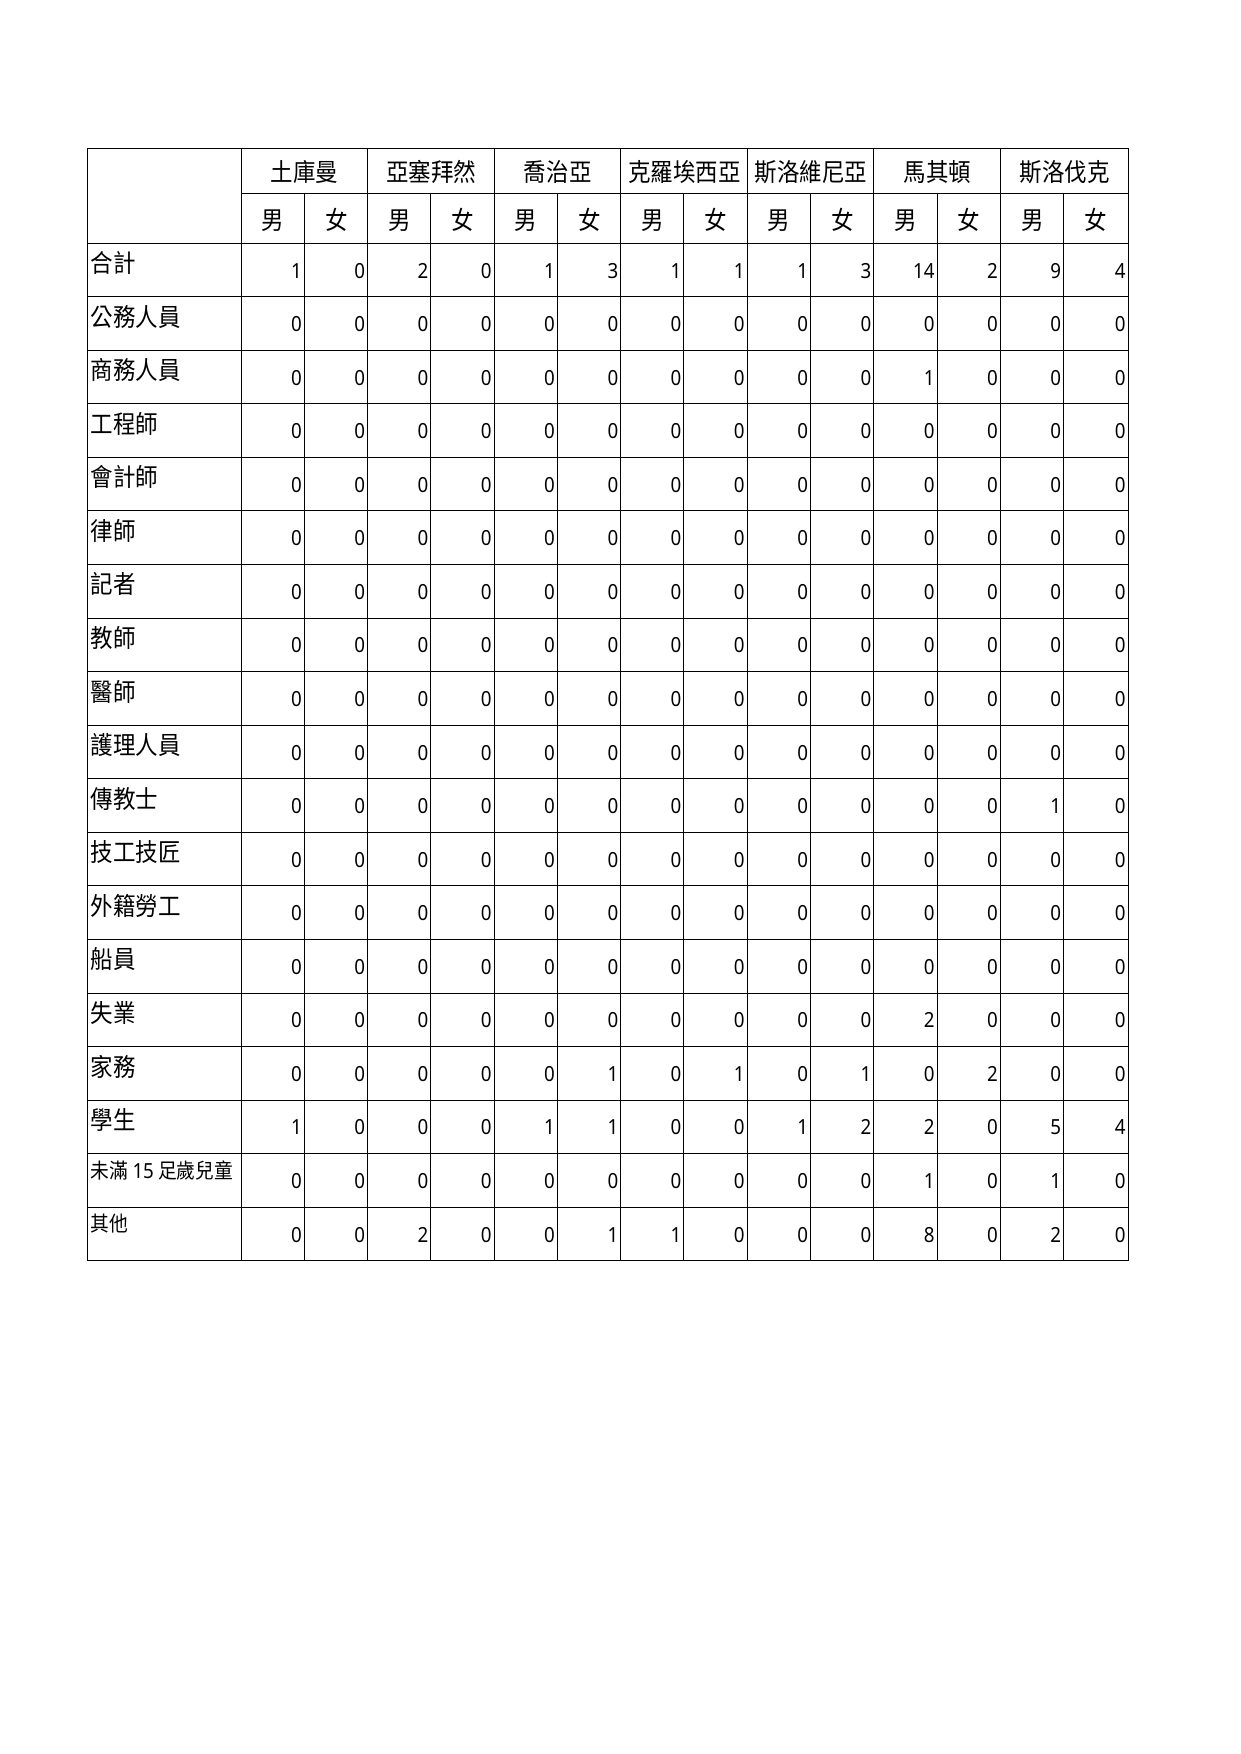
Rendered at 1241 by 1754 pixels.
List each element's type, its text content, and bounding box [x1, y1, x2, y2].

table_cell 1 [811, 1047, 873, 1099]
table_cell 0 [305, 1154, 367, 1207]
table_cell 0 [242, 726, 304, 778]
table_cell 0 [495, 458, 557, 510]
table_cell 0 [621, 297, 683, 350]
table_cell 0 [811, 779, 873, 832]
table_cell 0 [874, 511, 937, 564]
table_cell 0 [1064, 619, 1128, 671]
table_cell 0 [495, 672, 557, 724]
table_cell 0 [1001, 886, 1063, 939]
table_cell 0 [495, 886, 557, 939]
table_cell 0 [558, 779, 620, 832]
table_cell 0 [621, 940, 683, 992]
table_cell 0 [431, 511, 494, 564]
table_cell 0 [621, 1101, 683, 1153]
table_cell 0 [1064, 351, 1128, 403]
table_cell 0 [305, 565, 367, 617]
table_cell 0 [242, 458, 304, 510]
table_cell 女 [305, 194, 367, 243]
table_cell 0 [874, 1047, 937, 1099]
table_cell 2 [874, 1101, 937, 1153]
table_cell 男 [748, 194, 810, 243]
table_cell 0 [684, 1154, 747, 1207]
table_cell 0 [368, 458, 430, 510]
table_cell 0 [242, 1208, 304, 1260]
table_cell 0 [1064, 726, 1128, 778]
table_cell 女 [1064, 194, 1128, 243]
table_cell 1 [748, 1101, 810, 1153]
table_cell 0 [242, 619, 304, 671]
table_cell 0 [558, 297, 620, 350]
table_cell 工程師 [88, 404, 241, 457]
table_cell 0 [431, 351, 494, 403]
table_cell 9 [1001, 244, 1063, 296]
table_cell 0 [621, 672, 683, 724]
table_cell 0 [811, 565, 873, 617]
table_cell 0 [748, 511, 810, 564]
table_cell 0 [938, 351, 1000, 403]
table_cell 0 [748, 297, 810, 350]
table_cell 0 [495, 833, 557, 885]
table_header 克羅埃西亞 [621, 149, 747, 193]
table_cell 0 [558, 1154, 620, 1207]
table_cell 0 [495, 565, 557, 617]
table_cell 男 [242, 194, 304, 243]
table_cell 0 [558, 886, 620, 939]
table_cell 0 [431, 726, 494, 778]
table_cell 2 [368, 244, 430, 296]
table_cell 0 [495, 1154, 557, 1207]
table_cell 0 [684, 726, 747, 778]
table_cell 1 [1001, 779, 1063, 832]
table_cell 0 [811, 886, 873, 939]
table_header 土庫曼 [242, 149, 367, 193]
table_cell 0 [431, 404, 494, 457]
table_cell 0 [811, 1154, 873, 1207]
table_cell 1 [684, 244, 747, 296]
table_cell 0 [242, 297, 304, 350]
table_cell 0 [558, 619, 620, 671]
table_cell 0 [748, 886, 810, 939]
table_cell 0 [874, 565, 937, 617]
table_cell 其他 [88, 1208, 241, 1260]
table_cell 男 [874, 194, 937, 243]
table_cell 0 [368, 565, 430, 617]
table_cell 0 [242, 940, 304, 992]
table_cell 0 [431, 1154, 494, 1207]
table_cell 0 [938, 1101, 1000, 1153]
table_cell 0 [684, 351, 747, 403]
table_cell 0 [1001, 994, 1063, 1046]
table_cell 0 [684, 511, 747, 564]
table_cell 0 [368, 779, 430, 832]
table_cell 3 [811, 244, 873, 296]
table_cell 0 [684, 1208, 747, 1260]
table_cell 0 [431, 886, 494, 939]
table_cell 0 [368, 940, 430, 992]
table_cell 0 [431, 672, 494, 724]
table_cell 1 [621, 1208, 683, 1260]
table_cell 0 [938, 886, 1000, 939]
table_cell 0 [558, 404, 620, 457]
table_cell 0 [684, 297, 747, 350]
table_cell 0 [495, 404, 557, 457]
table_cell 0 [811, 458, 873, 510]
table_cell 0 [748, 672, 810, 724]
table_cell 0 [811, 404, 873, 457]
table_cell 0 [811, 511, 873, 564]
table_cell 0 [495, 994, 557, 1046]
table_header 斯洛伐克 [1001, 149, 1128, 193]
table_cell 0 [368, 351, 430, 403]
table_cell 0 [242, 672, 304, 724]
table_cell 1 [748, 244, 810, 296]
table_cell 0 [368, 619, 430, 671]
table_cell 0 [938, 726, 1000, 778]
table_cell 女 [938, 194, 1000, 243]
table_cell 0 [811, 619, 873, 671]
table_cell 0 [305, 779, 367, 832]
table_cell 0 [811, 726, 873, 778]
table_cell 0 [242, 565, 304, 617]
table_cell 0 [1064, 1154, 1128, 1207]
table_cell 女 [558, 194, 620, 243]
table_cell 0 [368, 404, 430, 457]
table_cell 0 [368, 726, 430, 778]
table_cell 0 [684, 994, 747, 1046]
table_cell 0 [1064, 404, 1128, 457]
table_header 斯洛維尼亞 [748, 149, 873, 193]
table_cell 女 [811, 194, 873, 243]
table_cell 0 [558, 940, 620, 992]
table_cell 0 [621, 994, 683, 1046]
table_cell 0 [558, 351, 620, 403]
table_cell 0 [874, 404, 937, 457]
table_cell 0 [938, 994, 1000, 1046]
table_cell 0 [1001, 1047, 1063, 1099]
table_cell 0 [811, 940, 873, 992]
table_cell 0 [621, 779, 683, 832]
table_cell 外籍勞工 [88, 886, 241, 939]
table_cell 0 [1064, 458, 1128, 510]
table_header 馬其頓 [874, 149, 1000, 193]
table_cell 0 [305, 940, 367, 992]
table_cell 0 [748, 1208, 810, 1260]
table_cell 0 [748, 726, 810, 778]
table_cell 教師 [88, 619, 241, 671]
table_cell 0 [684, 458, 747, 510]
table_cell 0 [621, 619, 683, 671]
table_cell 0 [242, 833, 304, 885]
table_cell 0 [748, 619, 810, 671]
table_cell 學生 [88, 1101, 241, 1153]
table_cell 0 [1001, 619, 1063, 671]
table_cell 0 [431, 1208, 494, 1260]
table_cell 女 [684, 194, 747, 243]
table_cell 0 [621, 458, 683, 510]
table_cell 0 [1001, 458, 1063, 510]
table_cell 0 [748, 351, 810, 403]
table_cell 0 [684, 779, 747, 832]
table_cell 0 [431, 994, 494, 1046]
table_cell 女 [431, 194, 494, 243]
table_cell 家務 [88, 1047, 241, 1099]
table_cell 0 [748, 458, 810, 510]
table_cell 0 [748, 940, 810, 992]
table_cell 1 [495, 1101, 557, 1153]
table_cell 0 [748, 1154, 810, 1207]
table_cell 0 [305, 404, 367, 457]
table_cell 14 [874, 244, 937, 296]
table_cell 護理人員 [88, 726, 241, 778]
table_cell 0 [938, 779, 1000, 832]
table_cell 0 [811, 672, 873, 724]
table_cell 0 [1001, 351, 1063, 403]
table_cell 0 [495, 1047, 557, 1099]
table_cell 0 [431, 1047, 494, 1099]
table_cell 1 [558, 1047, 620, 1099]
table_cell 男 [1001, 194, 1063, 243]
table_cell 0 [368, 297, 430, 350]
table_cell 0 [305, 619, 367, 671]
table_cell 0 [684, 833, 747, 885]
table_cell 0 [495, 351, 557, 403]
table_cell 會計師 [88, 458, 241, 510]
table_cell 8 [874, 1208, 937, 1260]
table_cell 0 [558, 994, 620, 1046]
table_cell 0 [368, 886, 430, 939]
table_cell 0 [495, 1208, 557, 1260]
table_cell 0 [431, 619, 494, 671]
table_cell 0 [811, 1208, 873, 1260]
table_cell 0 [938, 511, 1000, 564]
table_cell 0 [1064, 779, 1128, 832]
table_cell 0 [1001, 833, 1063, 885]
table_cell 0 [1064, 297, 1128, 350]
table_cell 技工技匠 [88, 833, 241, 885]
table_cell 2 [811, 1101, 873, 1153]
table_cell 1 [874, 1154, 937, 1207]
table_cell 0 [495, 779, 557, 832]
table_cell 0 [1001, 726, 1063, 778]
table_cell 未滿15足歲兒童 [88, 1154, 241, 1207]
table_cell 1 [1001, 1154, 1063, 1207]
table_cell 0 [431, 940, 494, 992]
table_cell 0 [305, 726, 367, 778]
table_cell 1 [495, 244, 557, 296]
table_cell 0 [368, 1101, 430, 1153]
table_cell 0 [431, 1101, 494, 1153]
table_cell 0 [811, 351, 873, 403]
table_cell 0 [431, 565, 494, 617]
table_cell 0 [305, 833, 367, 885]
table_cell 0 [684, 1101, 747, 1153]
table_cell 0 [305, 351, 367, 403]
table_cell 0 [368, 833, 430, 885]
table_cell 0 [1064, 886, 1128, 939]
table_header 亞塞拜然 [368, 149, 494, 193]
table_cell 0 [431, 458, 494, 510]
table_cell 0 [1001, 297, 1063, 350]
table_cell 2 [368, 1208, 430, 1260]
table_cell 醫師 [88, 672, 241, 724]
table_cell 傳教士 [88, 779, 241, 832]
table_cell 0 [368, 672, 430, 724]
table_cell 0 [431, 297, 494, 350]
table_cell 0 [368, 994, 430, 1046]
table_cell 0 [558, 672, 620, 724]
table_cell 1 [558, 1101, 620, 1153]
table_cell 0 [811, 833, 873, 885]
table_cell 0 [874, 297, 937, 350]
table_cell 合計 [88, 244, 241, 296]
table_cell 0 [748, 994, 810, 1046]
table_cell 0 [684, 404, 747, 457]
table_cell 0 [621, 511, 683, 564]
table_cell 0 [242, 779, 304, 832]
table_cell 0 [242, 994, 304, 1046]
table_cell 失業 [88, 994, 241, 1046]
table_cell 0 [938, 458, 1000, 510]
table_cell 0 [431, 833, 494, 885]
table_cell 0 [938, 565, 1000, 617]
table_cell 0 [874, 672, 937, 724]
table_cell 0 [938, 940, 1000, 992]
table_cell 0 [1001, 940, 1063, 992]
table_cell 1 [558, 1208, 620, 1260]
table_cell 0 [874, 940, 937, 992]
table_cell 記者 [88, 565, 241, 617]
table_cell 0 [305, 297, 367, 350]
table_cell 0 [558, 565, 620, 617]
table_cell 0 [431, 779, 494, 832]
table_cell 0 [305, 886, 367, 939]
table_cell 0 [748, 779, 810, 832]
table_cell 4 [1064, 1101, 1128, 1153]
table_header 喬治亞 [495, 149, 620, 193]
table_cell 2 [938, 244, 1000, 296]
table_cell 0 [684, 619, 747, 671]
table_cell 0 [1001, 672, 1063, 724]
table_cell 律師 [88, 511, 241, 564]
table_cell 0 [938, 404, 1000, 457]
table_cell 0 [938, 1154, 1000, 1207]
table_cell 0 [1064, 994, 1128, 1046]
table_cell 0 [1064, 565, 1128, 617]
table_cell 1 [874, 351, 937, 403]
table_cell 0 [874, 726, 937, 778]
table_cell 5 [1001, 1101, 1063, 1153]
table_cell 0 [305, 1208, 367, 1260]
table_cell 0 [874, 833, 937, 885]
table_cell 0 [748, 833, 810, 885]
table_cell 男 [495, 194, 557, 243]
table_cell 0 [874, 458, 937, 510]
table_cell 0 [495, 726, 557, 778]
table_cell 0 [874, 886, 937, 939]
table_cell 0 [558, 511, 620, 564]
table_cell 2 [938, 1047, 1000, 1099]
table_cell 0 [368, 1154, 430, 1207]
table_cell 0 [811, 297, 873, 350]
table_cell 2 [874, 994, 937, 1046]
table_cell 0 [621, 565, 683, 617]
table_cell 0 [558, 833, 620, 885]
table_cell 0 [558, 726, 620, 778]
table_cell 0 [242, 886, 304, 939]
table_cell 0 [621, 726, 683, 778]
table_cell 男 [621, 194, 683, 243]
table_cell 0 [748, 404, 810, 457]
table_cell 0 [1001, 511, 1063, 564]
table_cell 0 [242, 1047, 304, 1099]
table_cell 0 [495, 619, 557, 671]
table_cell 0 [305, 994, 367, 1046]
table_cell 0 [621, 1154, 683, 1207]
table_cell 0 [495, 511, 557, 564]
table_cell 0 [368, 1047, 430, 1099]
table_cell 1 [242, 244, 304, 296]
table_cell 0 [305, 672, 367, 724]
table_cell 男 [368, 194, 430, 243]
table_cell 0 [874, 619, 937, 671]
table_cell 0 [242, 404, 304, 457]
table_header [88, 149, 241, 243]
table_cell 公務人員 [88, 297, 241, 350]
table_cell 0 [1064, 940, 1128, 992]
table_cell 0 [558, 458, 620, 510]
table_cell 船員 [88, 940, 241, 992]
table_cell 1 [242, 1101, 304, 1153]
table_cell 0 [495, 940, 557, 992]
table_cell 0 [242, 511, 304, 564]
table_cell 0 [1064, 511, 1128, 564]
table_cell 0 [811, 994, 873, 1046]
table_cell 0 [748, 565, 810, 617]
table_cell 0 [305, 244, 367, 296]
table_cell 0 [621, 886, 683, 939]
table_cell 0 [938, 1208, 1000, 1260]
table_cell 0 [1064, 1047, 1128, 1099]
table_cell 0 [938, 833, 1000, 885]
table_cell 1 [684, 1047, 747, 1099]
table_cell 0 [621, 351, 683, 403]
table_cell 2 [1001, 1208, 1063, 1260]
table_cell 商務人員 [88, 351, 241, 403]
table_cell 0 [621, 1047, 683, 1099]
table_cell 3 [558, 244, 620, 296]
table_cell 0 [368, 511, 430, 564]
table_cell 0 [684, 940, 747, 992]
table_cell 0 [1064, 672, 1128, 724]
table_cell 0 [1064, 1208, 1128, 1260]
table_cell 0 [495, 297, 557, 350]
table_cell 0 [684, 672, 747, 724]
table_cell 1 [621, 244, 683, 296]
table_cell 0 [938, 672, 1000, 724]
table_cell 0 [1064, 833, 1128, 885]
table_cell 0 [684, 565, 747, 617]
table_cell 0 [938, 297, 1000, 350]
table_cell 0 [242, 351, 304, 403]
table_cell 4 [1064, 244, 1128, 296]
table_cell 0 [621, 404, 683, 457]
table_cell 0 [305, 1101, 367, 1153]
table_cell 0 [1001, 565, 1063, 617]
table_cell 0 [242, 1154, 304, 1207]
table_cell 0 [305, 1047, 367, 1099]
table_cell 0 [431, 244, 494, 296]
table_cell 0 [874, 779, 937, 832]
table_cell 0 [748, 1047, 810, 1099]
table_cell 0 [621, 833, 683, 885]
table_cell 0 [1001, 404, 1063, 457]
table_cell 0 [938, 619, 1000, 671]
table_cell 0 [305, 458, 367, 510]
table_cell 0 [305, 511, 367, 564]
table_cell 0 [684, 886, 747, 939]
